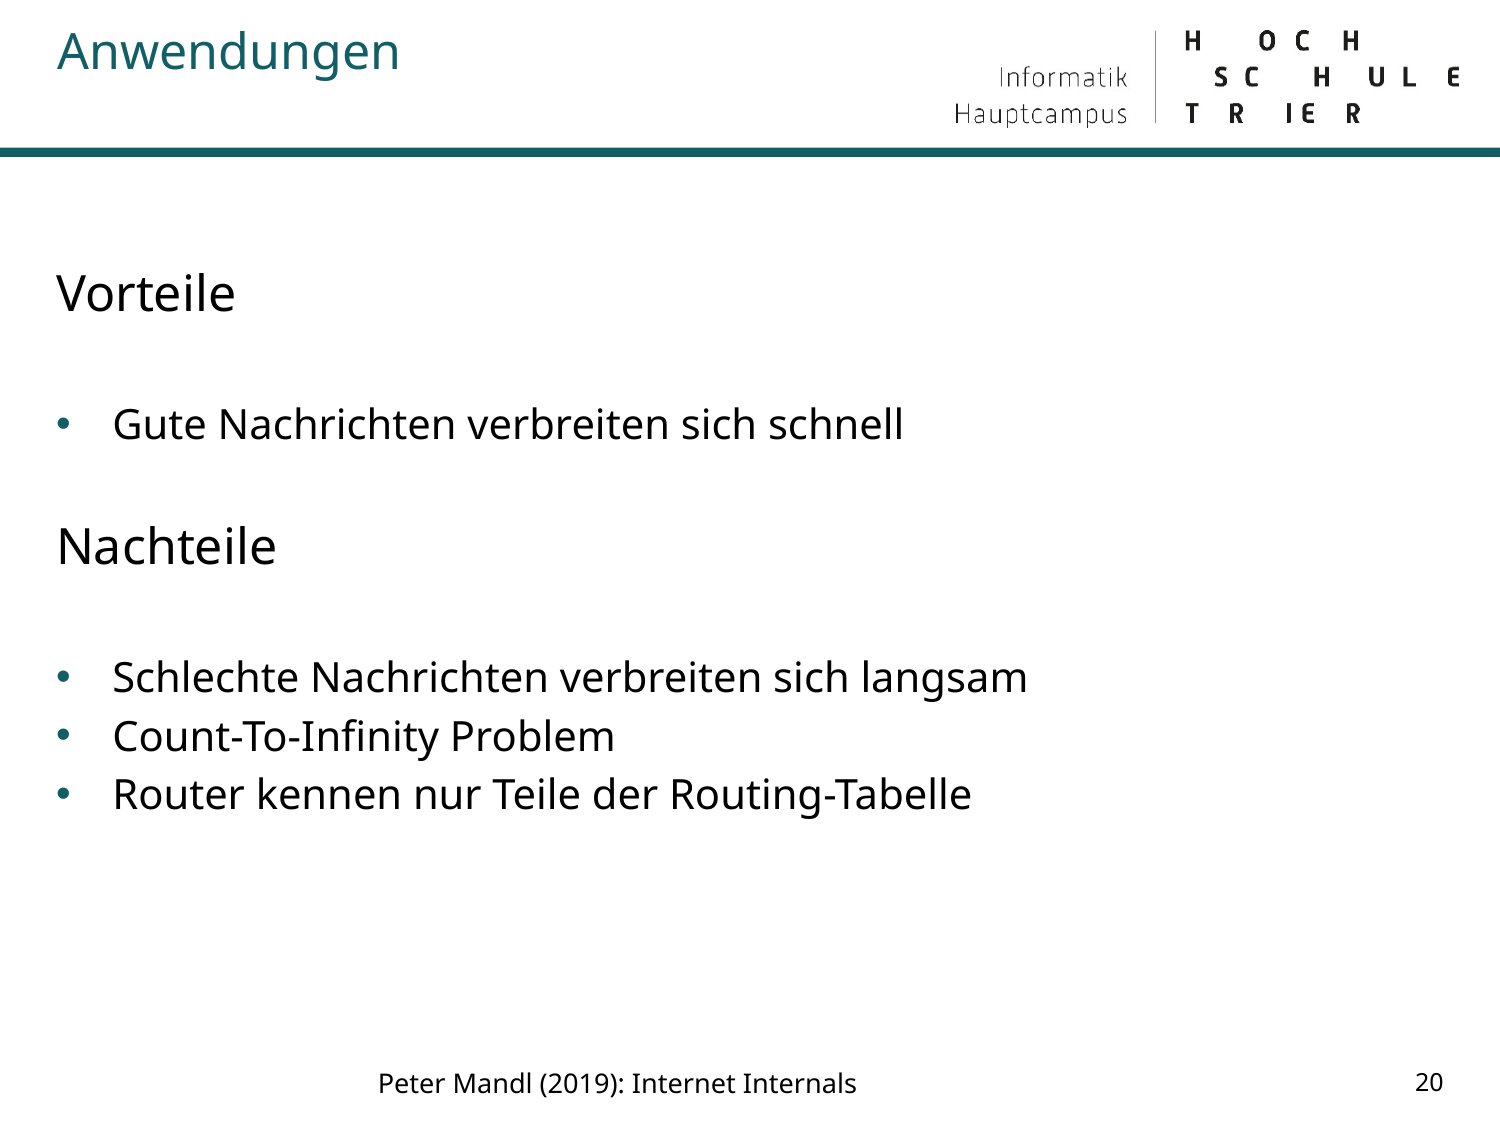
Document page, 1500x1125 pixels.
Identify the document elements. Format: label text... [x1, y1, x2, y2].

slide_number [1222, 1058, 1459, 1106]
picture [956, 30, 1459, 128]
footer Peter Mandl (2019): Internet Internals [42, 1058, 1193, 1106]
title Anwendungen [42, 12, 941, 131]
text_box Vorteile Gute Nachrichten verbreiten sich schnell Nachteile Schlechte Nachrichten verbreiten sich langsam Count-To-Infinity Problem Router kennen nur Teile der Routing-Tabelle [41, 278, 1459, 917]
